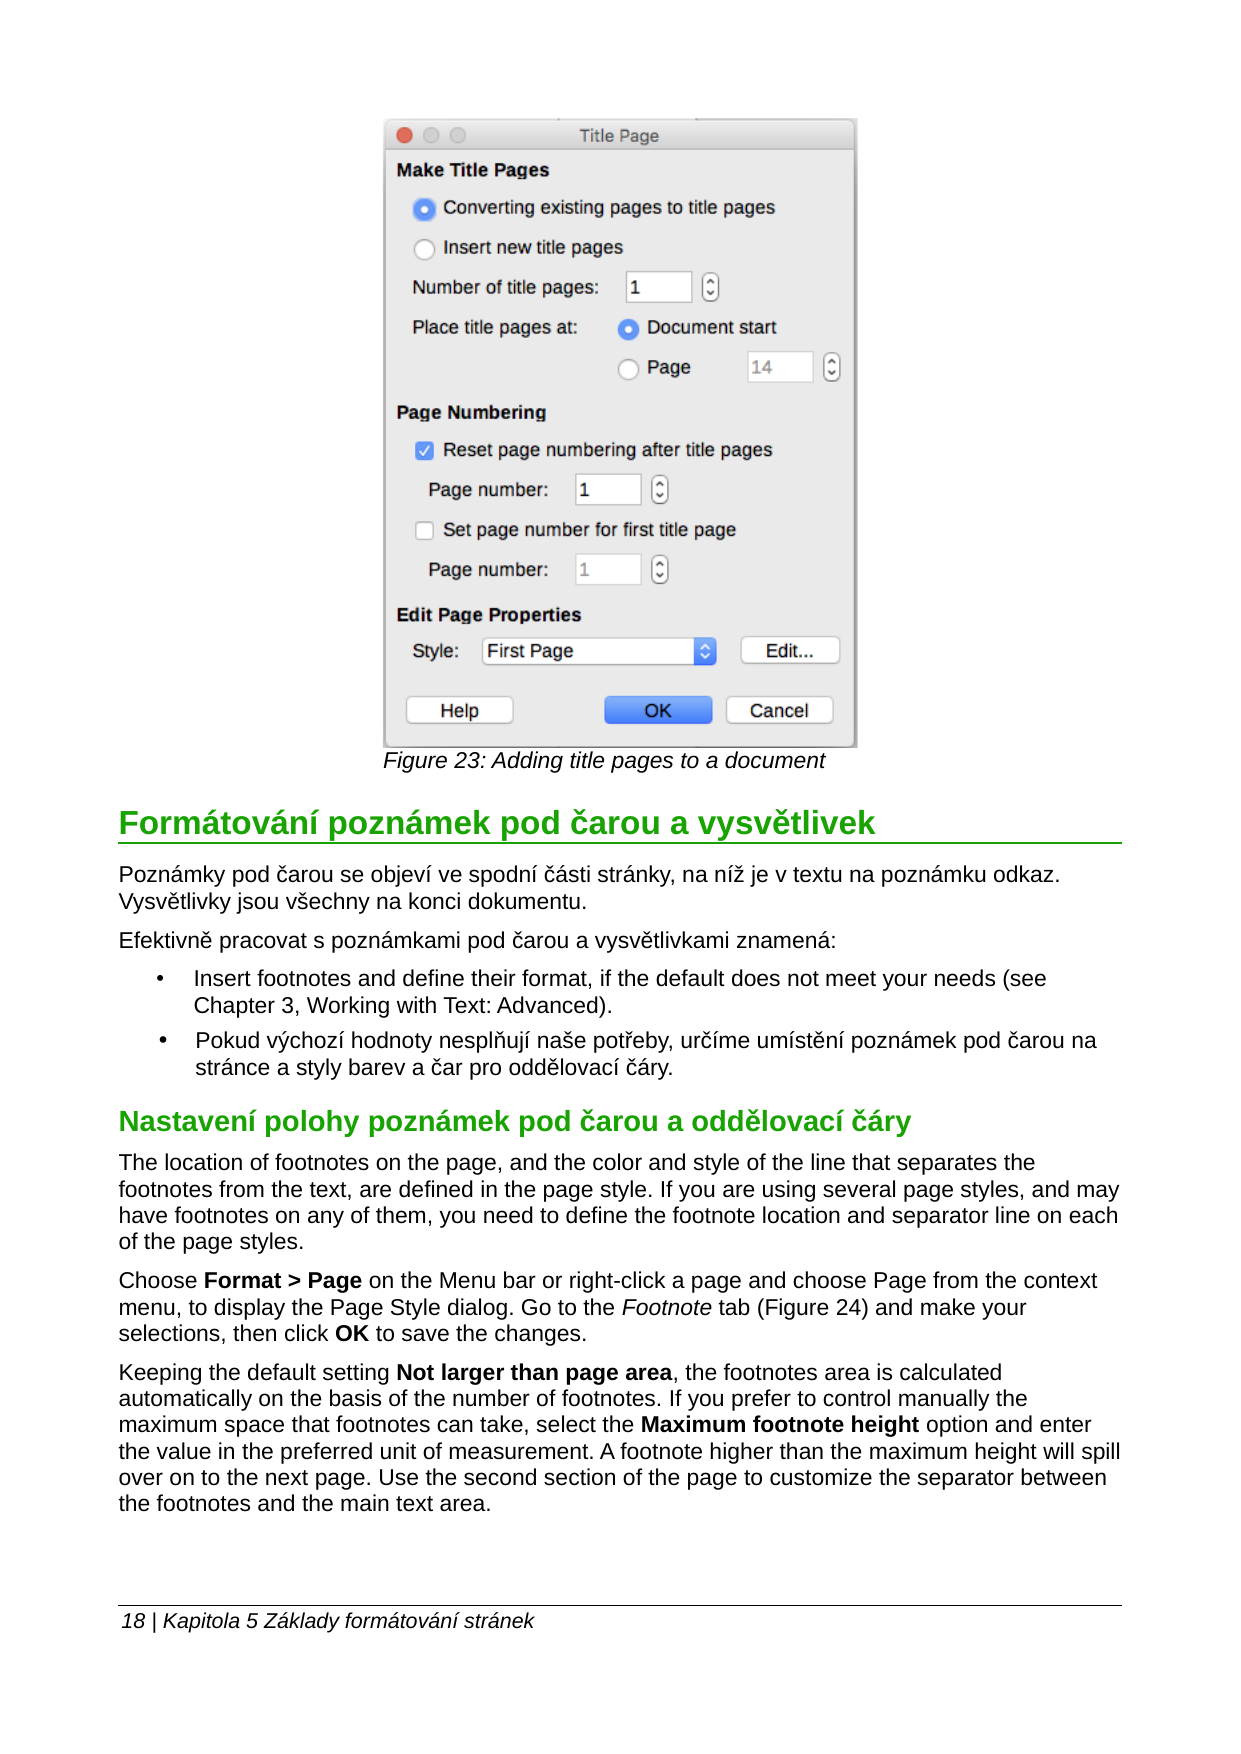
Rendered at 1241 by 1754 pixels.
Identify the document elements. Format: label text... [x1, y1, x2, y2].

picture [382, 118, 858, 748]
list Pokud výchozí hodnoty nesplňují naše potřeby, určíme umístění poznámek pod čarou na stránce a styly barev a čar pro oddělovací čáry. [156, 1027, 1122, 1080]
text Choose Format > Page on the Menu bar or right-click a page and choose Page from the context menu, to display the Page Style dialog. Go to the Footnote tab (Figure 24) and make your selections, then click OK to save the changes. [118, 1267, 1122, 1346]
subtitle Nastavení polohy poznámek pod čarou a oddělovací čáry [118, 1104, 1122, 1137]
text Figure 23: Adding title pages to a document [383, 748, 857, 774]
text The location of footnotes on the page, and the color and style of the line that separates the footnotes from the text, are defined in the page style. If you are using several page styles, and may have footnotes on any of them, you need to define the footnote location and separator line on each of the page styles. [118, 1149, 1122, 1254]
list Efektivně pracovat s poznámkami pod čarou a vysvětlivkami znamená: [118, 927, 1122, 953]
subtitle Formátování poznámek pod čarou a vysvětlivek [118, 803, 1122, 842]
text Keeping the default setting Not larger than page area, the footnotes area is calculated automatically on the basis of the number of footnotes. If you prefer to control manually the maximum space that footnotes can take, select the Maximum footnote height option and enter the value in the preferred unit of measurement. A footnote higher than the maximum height will spill over on to the next page. Use the second section of the page to customize the separator between the footnotes and the main text area. [118, 1359, 1122, 1517]
text Poznámky pod čarou se objeví ve spodní části stránky, na níž je v textu na poznámku odkaz. Vysvětlivky jsou všechny na konci dokumentu. [118, 861, 1122, 914]
list Insert footnotes and define their format, if the default does not meet your needs (see Chapter 3, Working with Text: Advanced). [156, 965, 1122, 1018]
